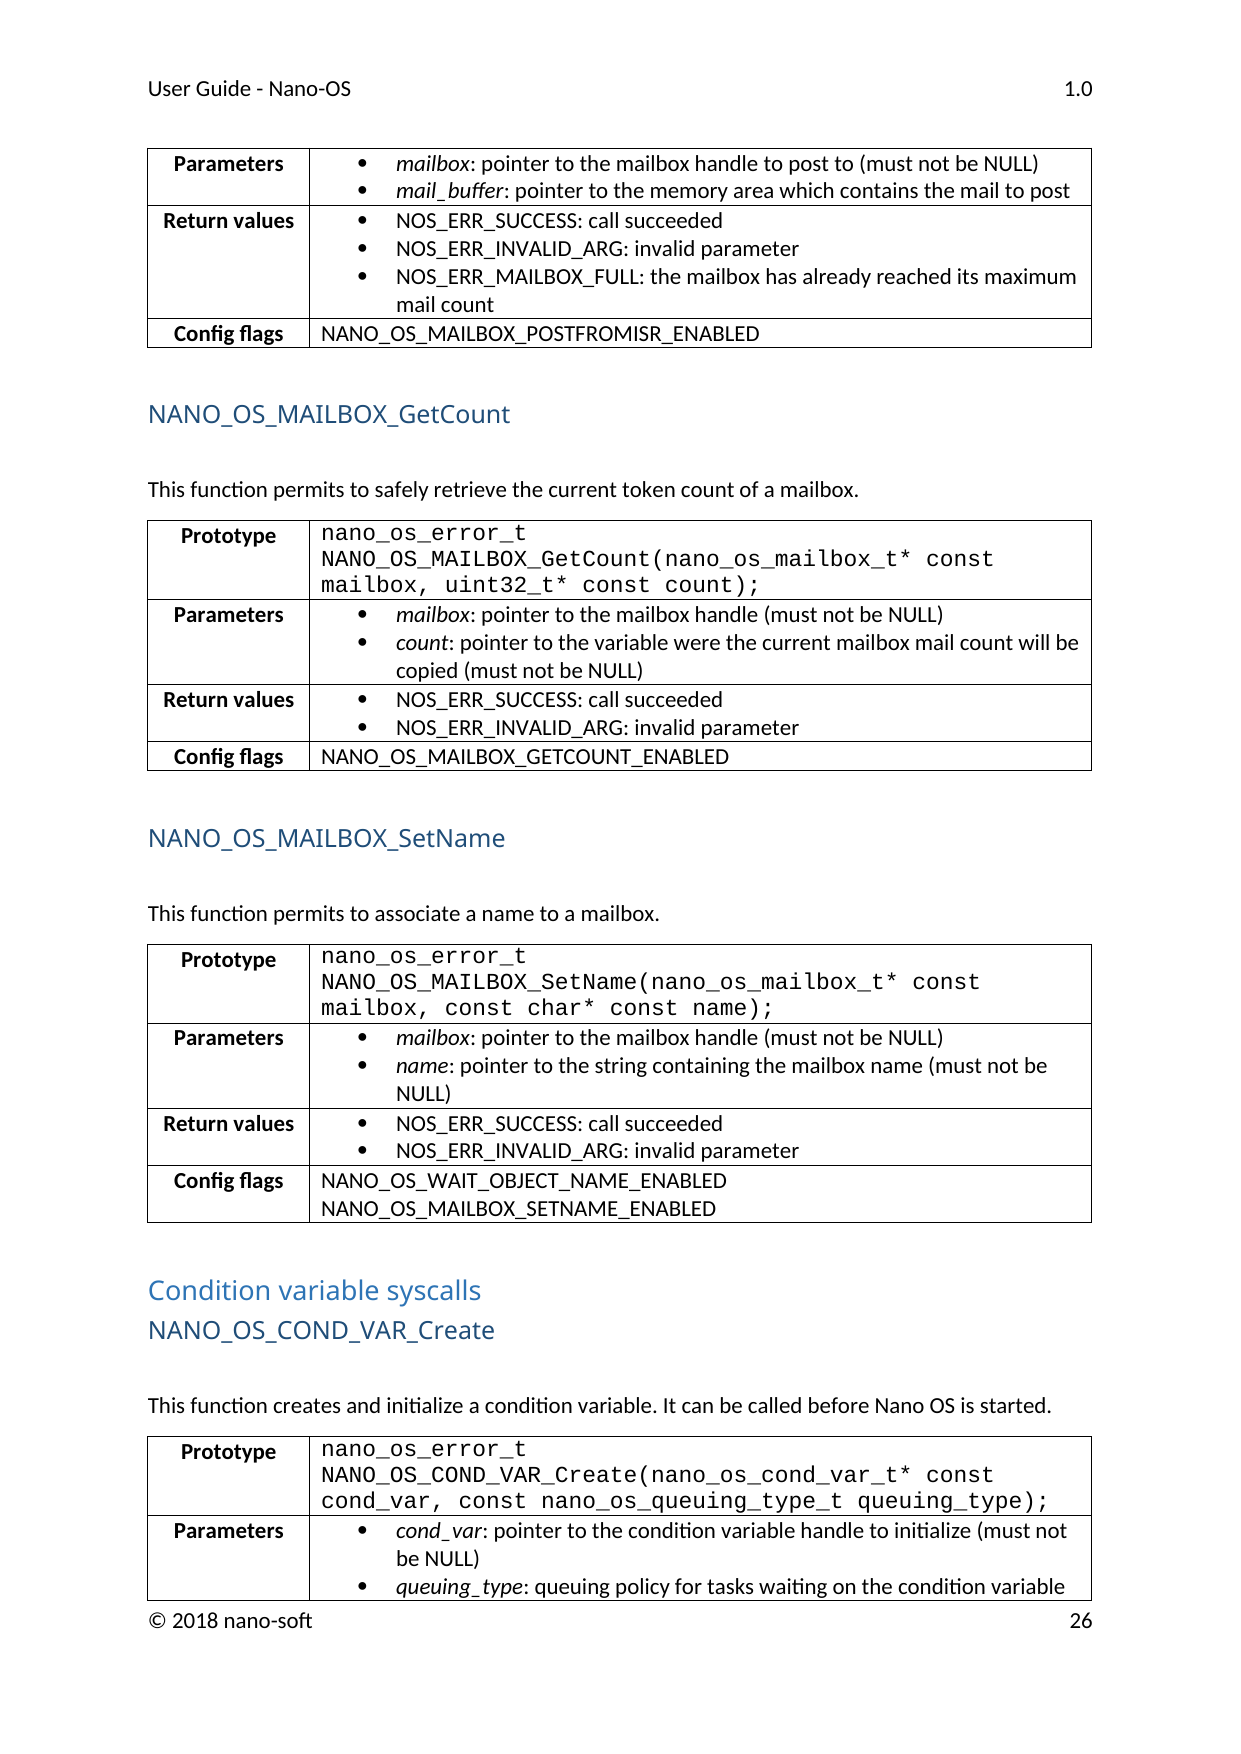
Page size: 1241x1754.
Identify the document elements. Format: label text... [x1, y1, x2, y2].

table_header Prototype [148, 945, 309, 1022]
table_cell mailbox: pointer to the mailbox handle to post to (must not be NULL) mail_buffer: pointer to the memory area which contains the mail to post [310, 149, 1091, 205]
text This function permits to associate a name to a mailbox. [148, 899, 1093, 927]
table_header Prototype [148, 521, 309, 599]
table_cell Parameters [148, 1516, 309, 1600]
text This function creates and initialize a condition variable. It can be called before Nano OS is started. [148, 1391, 1093, 1419]
table_cell NANO_OS_MAILBOX_GETCOUNT_ENABLED [310, 742, 1091, 770]
table_cell cond_var: pointer to the condition variable handle to initialize (must not be NULL) queuing_type: queuing policy for tasks waiting on the condition variable [310, 1516, 1091, 1600]
table_cell NOS_ERR_SUCCESS: call succeeded NOS_ERR_INVALID_ARG: invalid parameter [310, 1109, 1091, 1165]
table_cell Return values [148, 1109, 309, 1165]
table_header nano_os_error_t NANO_OS_COND_VAR_Create(nano_os_cond_var_t* const cond_var, const nano_os_queuing_type_t queuing_type); [310, 1437, 1091, 1515]
subtitle NANO_OS_MAILBOX_GetCount [148, 397, 1093, 431]
table_cell Config flags [148, 1166, 309, 1222]
table_cell Parameters [148, 149, 309, 205]
table_cell mailbox: pointer to the mailbox handle (must not be NULL) name: pointer to the string containing the mailbox name (must not be NULL) [310, 1024, 1091, 1108]
table_header Prototype [148, 1437, 309, 1515]
table_cell mailbox: pointer to the mailbox handle (must not be NULL) count: pointer to the variable were the current mailbox mail count will be copied (must not be NULL) [310, 600, 1091, 684]
table_cell Return values [148, 685, 309, 741]
subtitle NANO_OS_COND_VAR_Create [148, 1313, 1093, 1347]
table_cell NANO_OS_WAIT_OBJECT_NAME_ENABLED NANO_OS_MAILBOX_SETNAME_ENABLED [310, 1166, 1091, 1222]
table_cell Return values [148, 206, 309, 318]
table_header nano_os_error_t NANO_OS_MAILBOX_GetCount(nano_os_mailbox_t* const mailbox, uint32_t* const count); [310, 521, 1091, 599]
subtitle NANO_OS_MAILBOX_SetName [148, 820, 1093, 854]
table_header nano_os_error_t NANO_OS_MAILBOX_SetName(nano_os_mailbox_t* const mailbox, const char* const name); [310, 945, 1091, 1022]
table_cell NANO_OS_MAILBOX_POSTFROMISR_ENABLED [310, 319, 1091, 347]
table_cell Config flags [148, 319, 309, 347]
table_cell Parameters [148, 600, 309, 684]
subtitle Condition variable syscalls [148, 1272, 1093, 1308]
table_cell NOS_ERR_SUCCESS: call succeeded NOS_ERR_INVALID_ARG: invalid parameter [310, 685, 1091, 741]
text This function permits to safely retrieve the current token count of a mailbox. [148, 476, 1093, 503]
table_cell Parameters [148, 1024, 309, 1108]
table_cell NOS_ERR_SUCCESS: call succeeded NOS_ERR_INVALID_ARG: invalid parameter NOS_ERR_MAILBOX_FULL: the mailbox has already reached its maximum mail count [310, 206, 1091, 318]
table_cell Config flags [148, 742, 309, 770]
